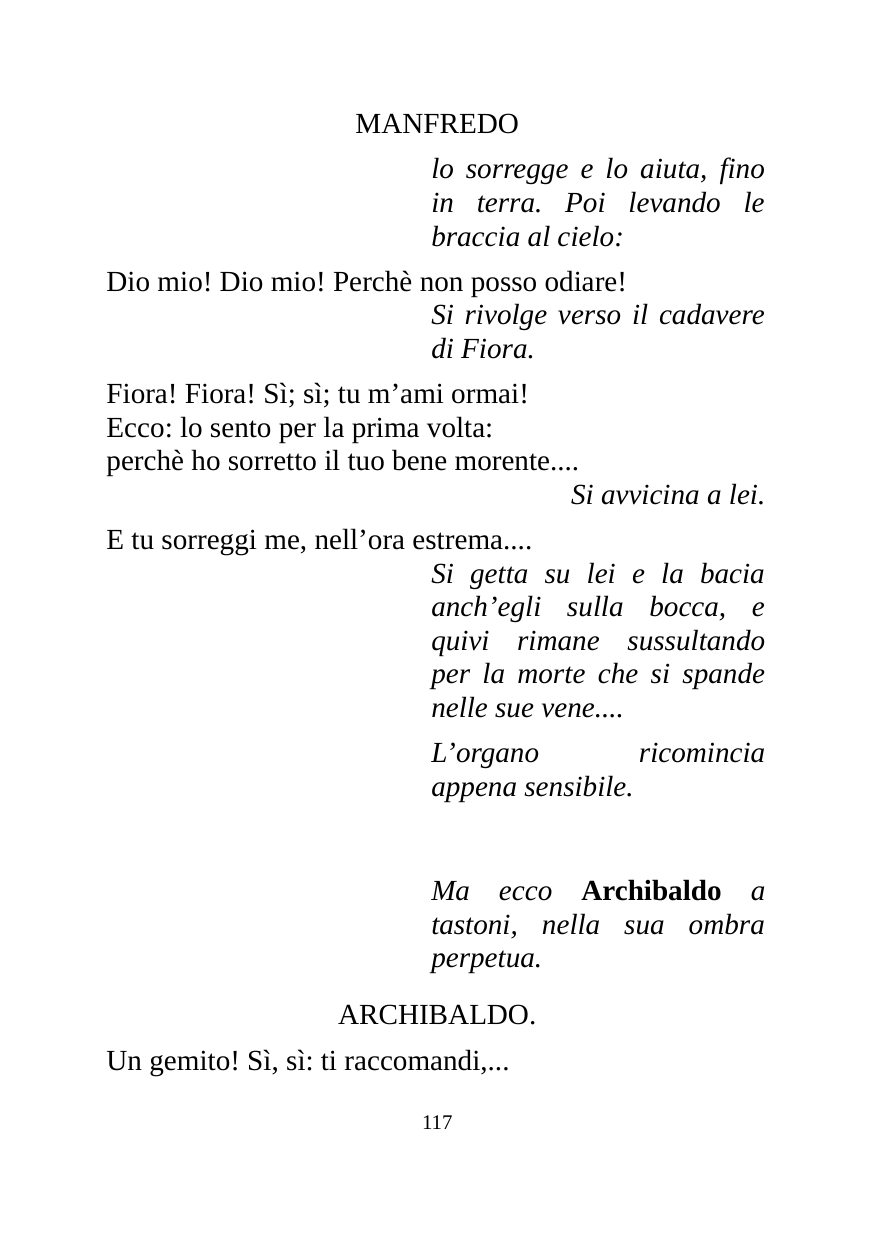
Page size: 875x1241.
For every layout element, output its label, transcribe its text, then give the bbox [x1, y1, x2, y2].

text lo sorregge e lo aiuta, fino in terra. Poi levando le braccia al cielo: [431, 152, 768, 252]
text E tu sorreggi me, nell’ora estrema.... [106, 522, 768, 556]
text MANFREDO [106, 106, 768, 140]
text Fiora! Fiora! Sì; sì; tu m’ami ormai! Ecco: lo sento per la prima volta: perchè ho sorretto il tuo bene morente.... [106, 376, 768, 477]
text Dio mio! Dio mio! Perchè non posso odiare! [106, 264, 768, 297]
text Ma ecco Archibaldo a tastoni, nella sua ombra perpetua. [431, 873, 768, 974]
text Si getta su lei e la bacia anch’egli sulla bocca, e quivi rimane sussultando per la morte che si spande nelle sue vene.... [431, 556, 768, 723]
text ARCHIBALDO. [106, 997, 768, 1031]
text Si avvicina a lei. [431, 477, 768, 511]
text L’organo ricomincia appena sensibile. [431, 735, 768, 802]
text Si rivolge verso il cadavere di Fiora. [431, 297, 768, 364]
text Un gemito! Sì, sì: ti raccomandi,... [106, 1043, 768, 1076]
